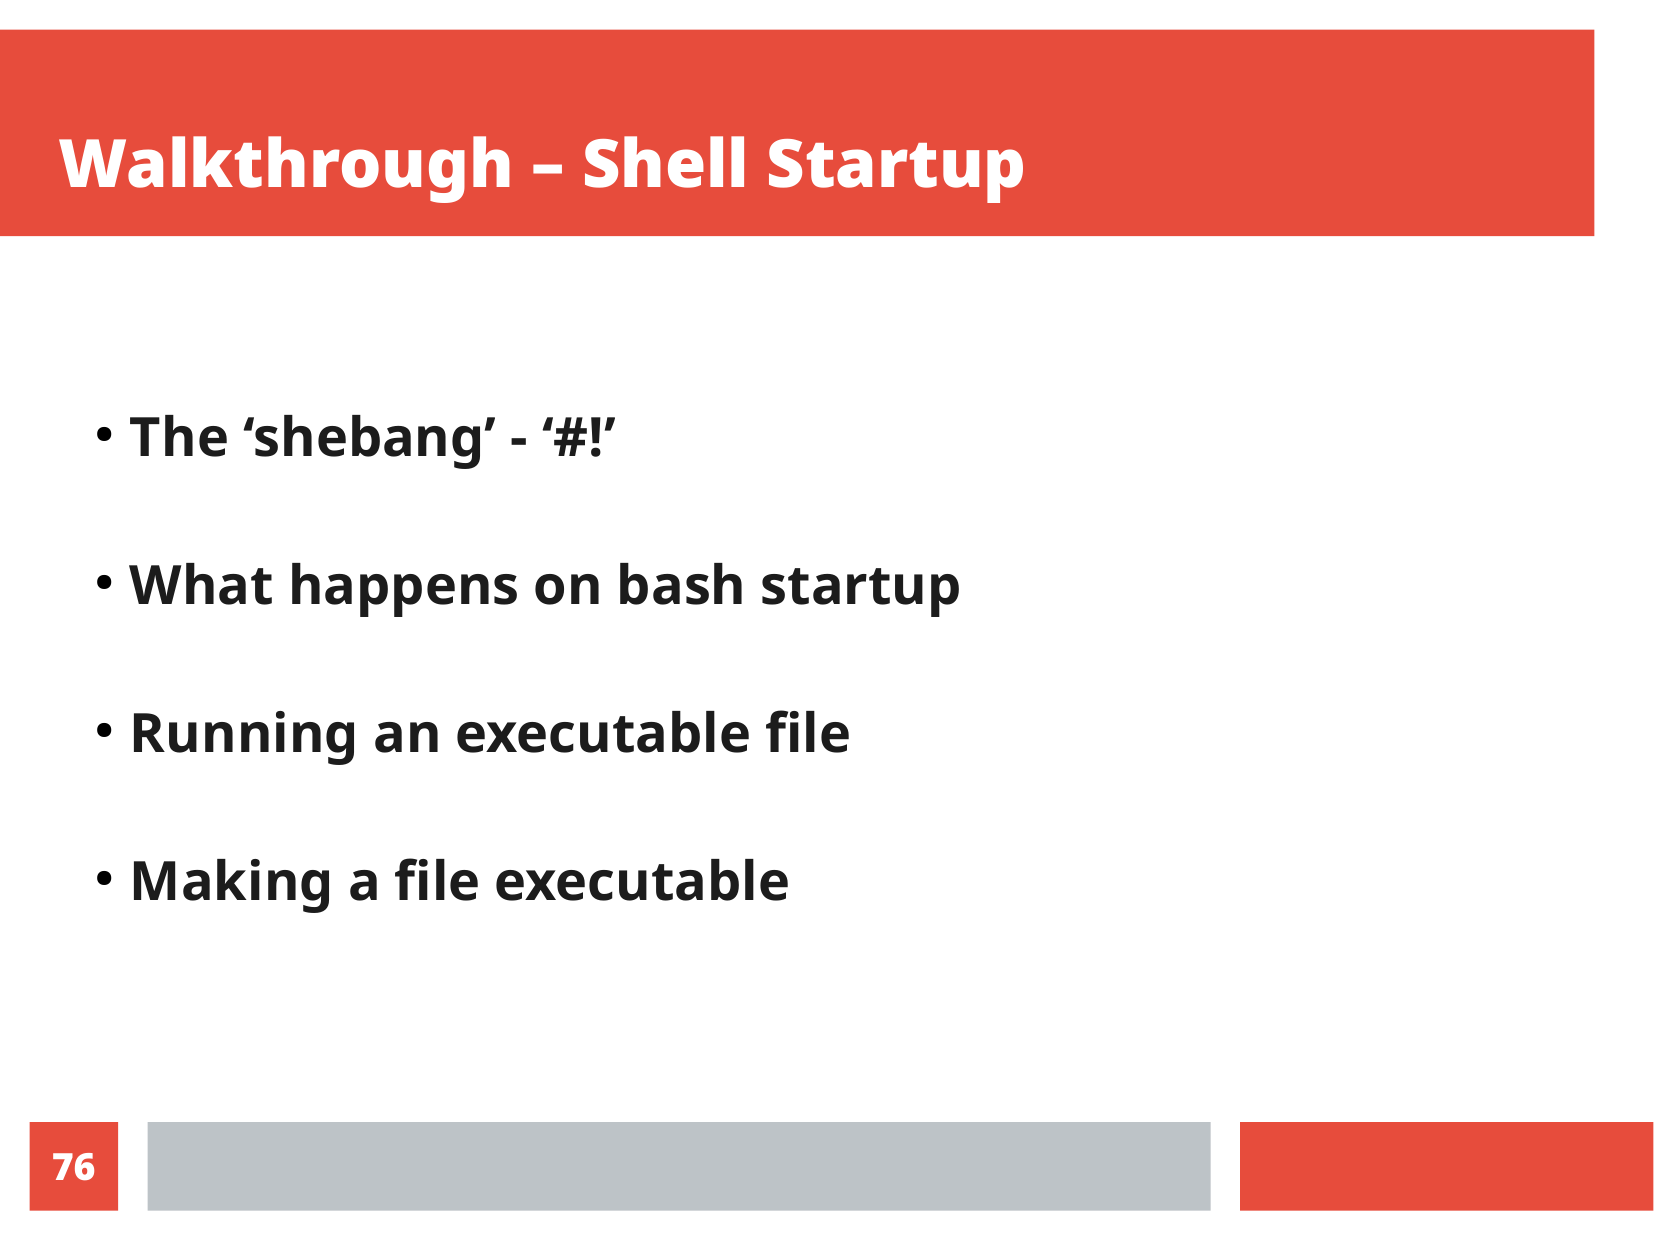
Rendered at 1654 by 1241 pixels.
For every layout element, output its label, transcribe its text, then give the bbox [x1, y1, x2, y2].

subtitle The ‘shebang’ - ‘#!’ What happens on bash startup Running an executable file Making a file executable [59, 324, 1565, 1093]
title Walkthrough – Shell Startup [59, 59, 1595, 207]
